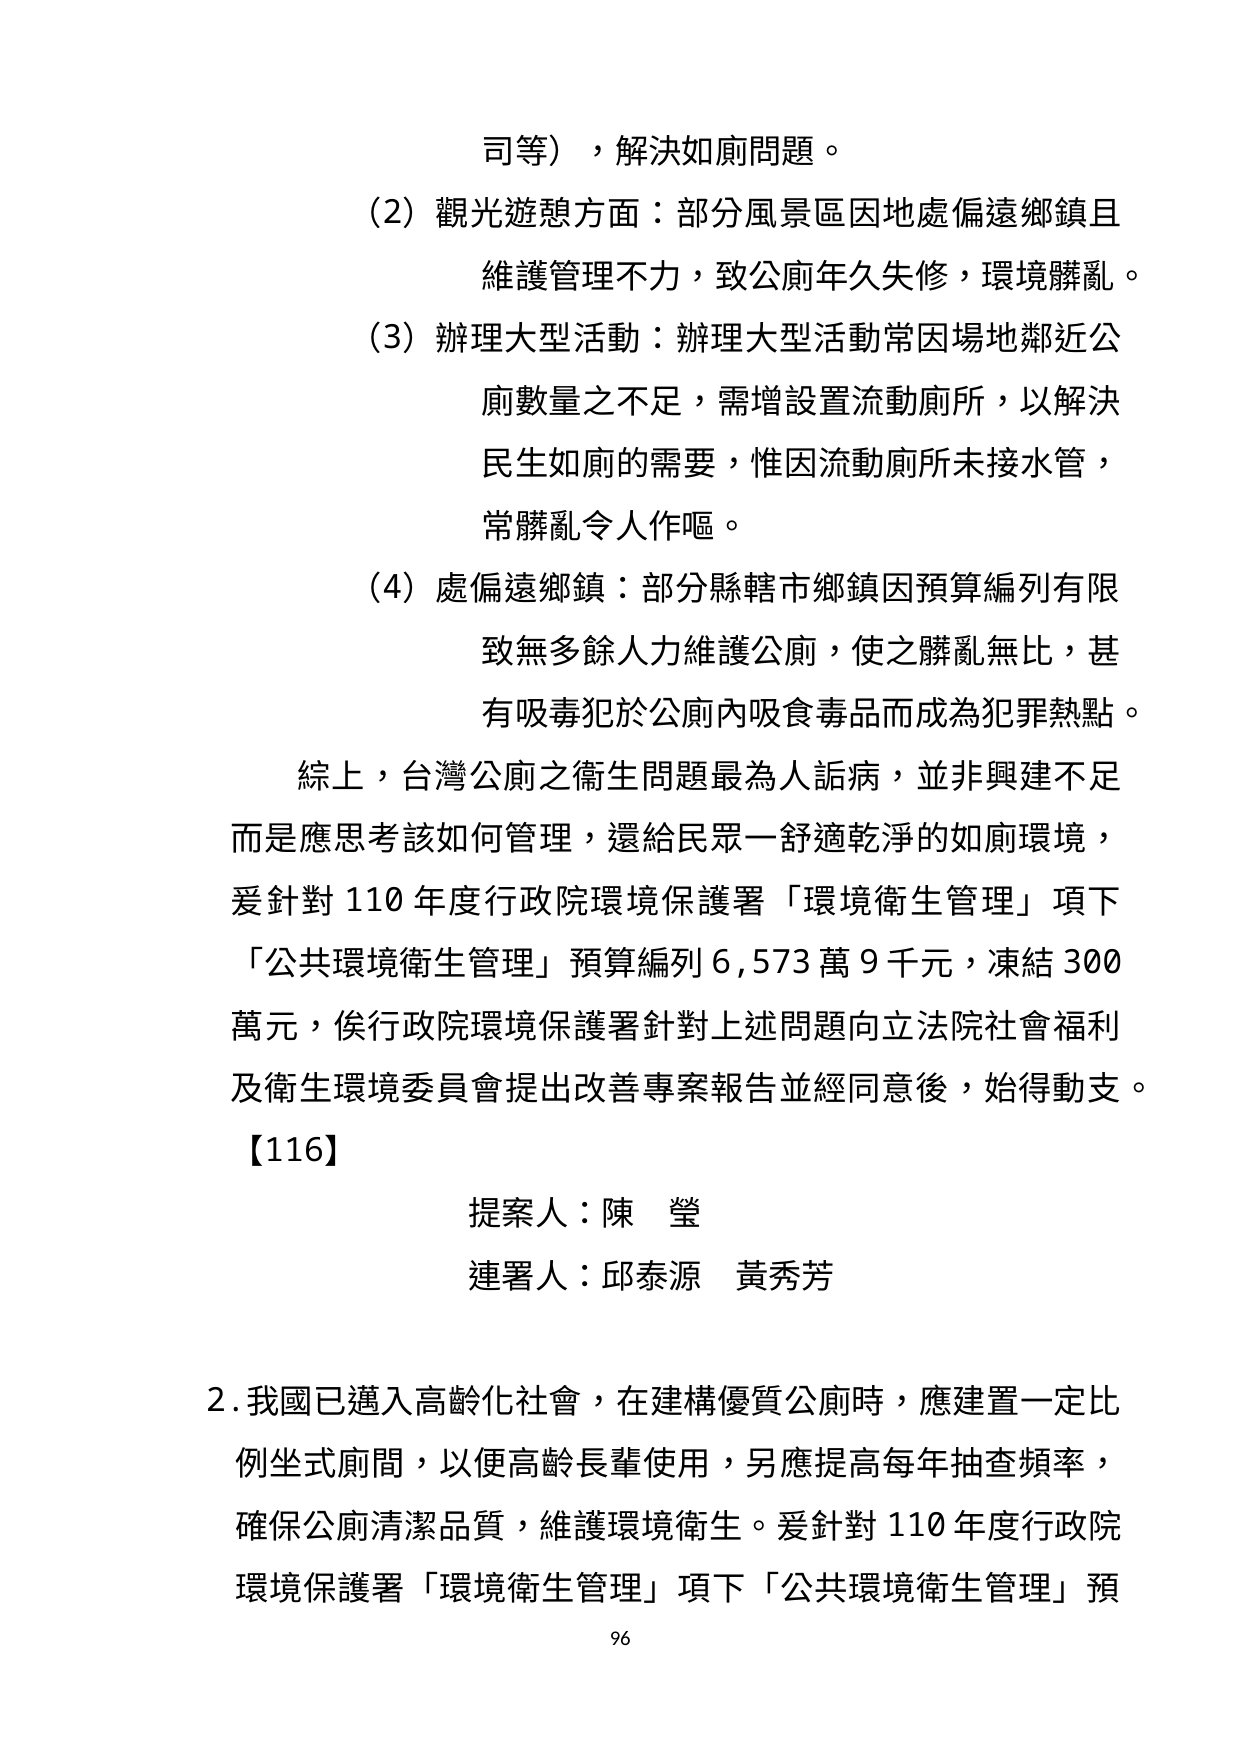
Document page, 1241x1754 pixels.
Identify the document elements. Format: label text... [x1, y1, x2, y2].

text 連署人：邱泰源 黃秀芳 [468, 1232, 1122, 1294]
list 觀光遊憩方面：部分風景區因地處偏遠鄉鎮且維護管理不力，致公廁年久失修，環境髒亂。 [349, 169, 1122, 294]
list 辦理大型活動：辦理大型活動常因場地鄰近公廁數量之不足，需增設置流動廁所，以解決民生如廁的需要，惟因流動廁所未接水管，常髒亂令人作嘔。 [349, 294, 1122, 544]
text 提案人：陳 瑩 [468, 1169, 1122, 1232]
list 處偏遠鄉鎮：部分縣轄市鄉鎮因預算編列有限，致無多餘人力維護公廁，使之髒亂無比，甚有吸毒犯於公廁內吸食毒品而成為犯罪熱點。 [349, 544, 1122, 732]
text 綜上，台灣公廁之衞生問題最為人詬病，並非興建不足而是應思考該如何管理，還給民眾一舒適乾淨的如廁環境，爰針對110年度行政院環境保護署「環境衛生管理」項下「公共環境衛生管理」預算編列6,573萬9千元，凍結300萬元，俟行政院環境保護署針對上述問題向立法院社會福利及衛生環境委員會提出改善專案報告並經同意後，始得動支。【116】 [231, 732, 1122, 1169]
list 司等），解決如廁問題。 [349, 107, 1122, 169]
text 2.我國已邁入高齡化社會，在建構優質公廁時，應建置一定比例坐式廁間，以便高齡長輩使用，另應提高每年抽查頻率，確保公廁清潔品質，維護環境衛生。爰針對110年度行政院環境保護署「環境衛生管理」項下「公共環境衛生管理」預 [206, 1357, 1122, 1607]
